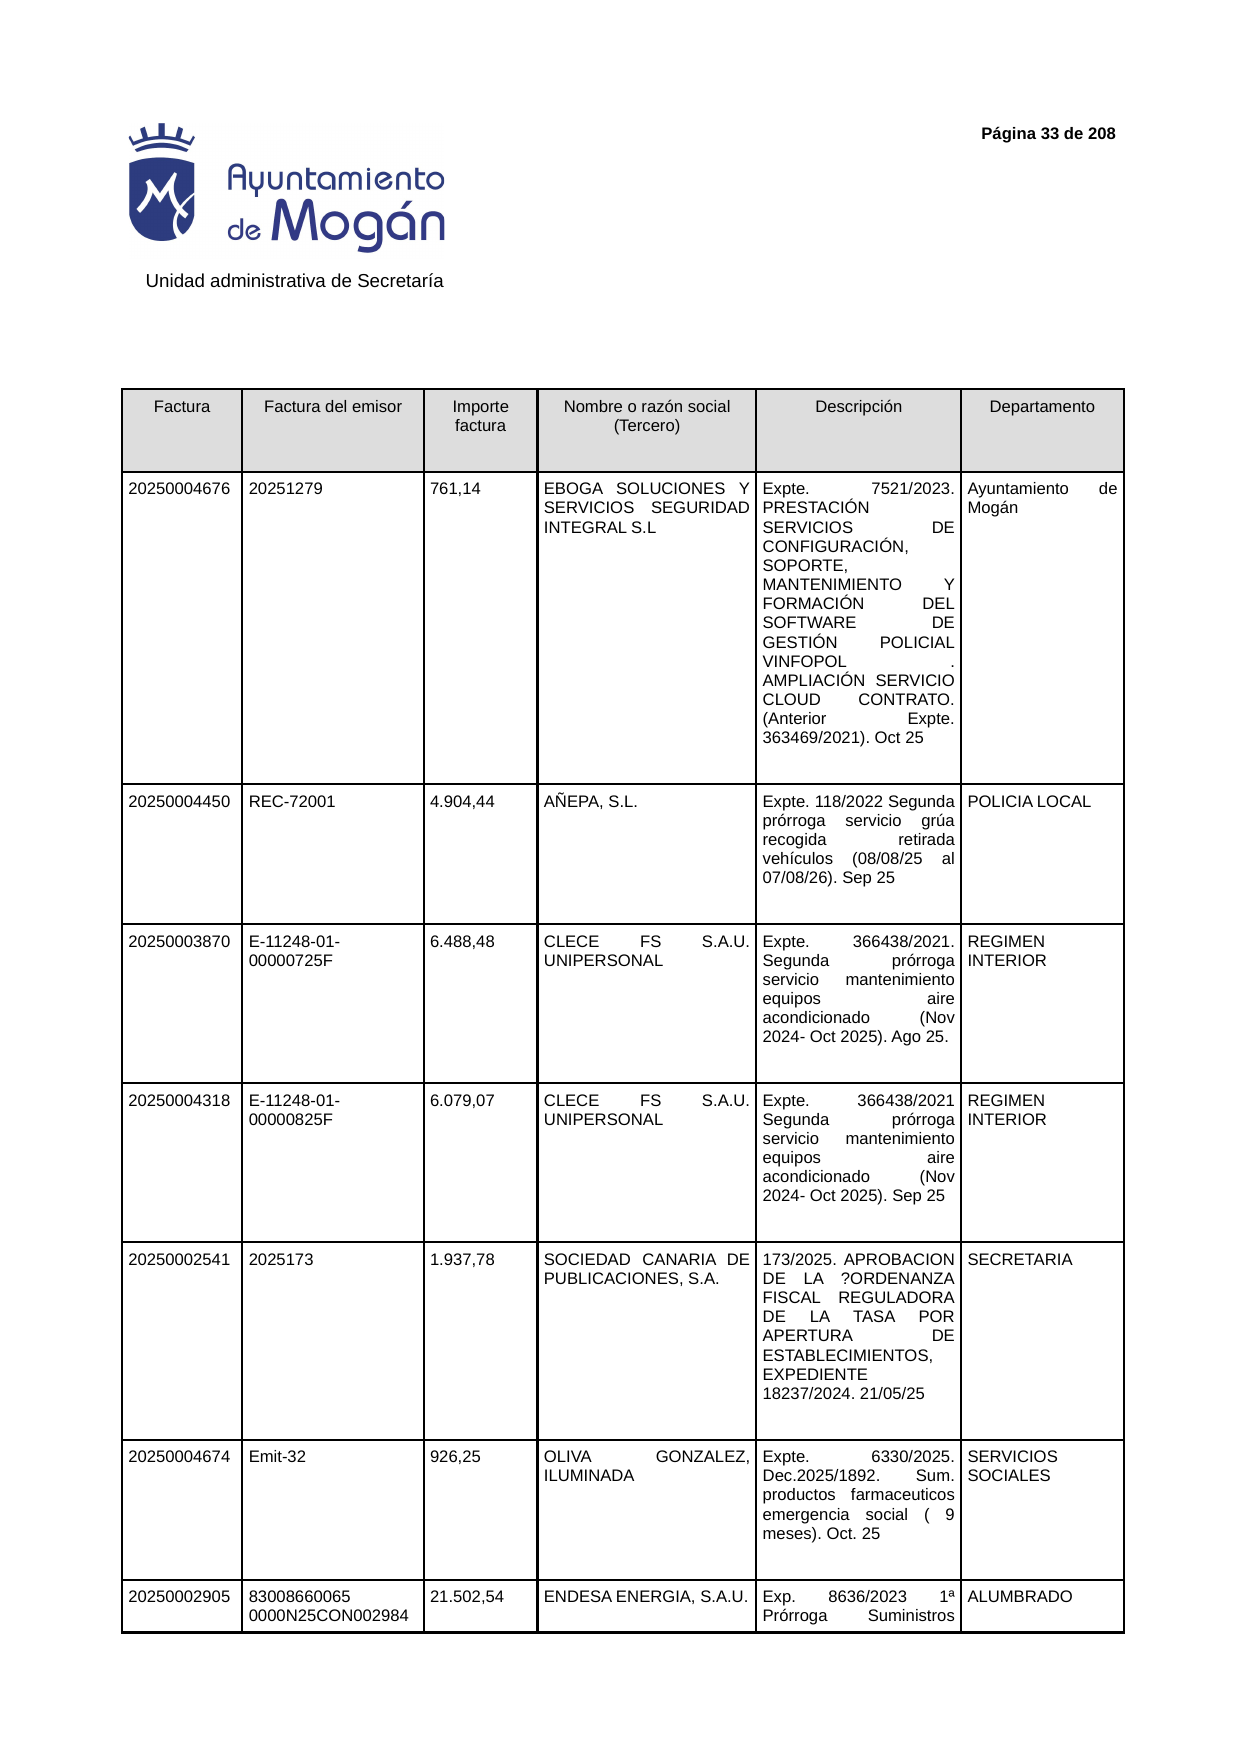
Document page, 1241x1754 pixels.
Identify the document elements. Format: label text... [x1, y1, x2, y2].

table_cell CLECE FS S.A.U. UNIPERSONAL [539, 1084, 755, 1241]
table_cell 20250003870 [123, 925, 241, 1082]
table_cell SERVICIOS SOCIALES [962, 1441, 1123, 1578]
table_cell 4.904,44 [425, 785, 536, 923]
table_header Nombre o razón social (Tercero) [539, 390, 755, 471]
table_cell Emit-32 [243, 1441, 423, 1578]
table_cell 20250004318 [123, 1084, 241, 1241]
table_cell Expte. 7521/2023. PRESTACIÓN SERVICIOS DE CONFIGURACIÓN, SOPORTE, MANTENIMIENTO Y FORMACIÓN DEL SOFTWARE DE GESTIÓN POLICIAL VINFOPOL . AMPLIACIÓN SERVICIO CLOUD CONTRATO. (Anterior Expte. 363469/2021). Oct 25 [757, 473, 960, 783]
table_cell Ayuntamiento de Mogán [962, 473, 1123, 783]
table_cell 926,25 [425, 1441, 536, 1578]
table_cell OLIVA GONZALEZ, ILUMINADA [539, 1441, 755, 1578]
table_header Descripción [757, 390, 960, 471]
table_cell 2025173 [243, 1243, 423, 1438]
table_header Factura [123, 390, 241, 471]
table_cell Expte. 118/2022 Segunda prórroga servicio grúa recogida retirada vehículos (08/08/25 al 07/08/26). Sep 25 [757, 785, 960, 923]
table_cell REGIMEN INTERIOR [962, 925, 1123, 1082]
table_cell E-11248-01-00000825F [243, 1084, 423, 1241]
table_header Factura del emisor [243, 390, 423, 471]
table_cell POLICIA LOCAL [962, 785, 1123, 923]
table_cell AÑEPA, S.L. [539, 785, 755, 923]
table_cell E-11248-01-00000725F [243, 925, 423, 1082]
table_cell 20250002905 [123, 1581, 241, 1631]
table_header Departamento [962, 390, 1123, 471]
table_cell 6.488,48 [425, 925, 536, 1082]
table_cell REGIMEN INTERIOR [962, 1084, 1123, 1241]
table_cell Expte. 366438/2021. Segunda prórroga servicio mantenimiento equipos aire acondicionado (Nov 2024- Oct 2025). Ago 25. [757, 925, 960, 1082]
table_cell 761,14 [425, 473, 536, 783]
table_cell 20250004676 [123, 473, 241, 783]
table_cell Expte. 6330/2025. Dec.2025/1892. Sum. productos farmaceuticos emergencia social ( 9 meses). Oct. 25 [757, 1441, 960, 1578]
table_cell CLECE FS S.A.U. UNIPERSONAL [539, 925, 755, 1082]
table_cell SECRETARIA [962, 1243, 1123, 1438]
table_cell ENDESA ENERGIA, S.A.U. [539, 1581, 755, 1631]
table_cell REC-72001 [243, 785, 423, 923]
table_cell ALUMBRADO [962, 1581, 1123, 1631]
table_cell 83008660065 0000N25CON002984 [243, 1581, 423, 1631]
table_cell 1.937,78 [425, 1243, 536, 1438]
table_cell Expte. 366438/2021 Segunda prórroga servicio mantenimiento equipos aire acondicionado (Nov 2024- Oct 2025). Sep 25 [757, 1084, 960, 1241]
table_cell Exp. 8636/2023 1ª Prórroga Suministros [757, 1581, 960, 1631]
table_cell 173/2025. APROBACION DE LA ?ORDENANZA FISCAL REGULADORA DE LA TASA POR APERTURA DE ESTABLECIMIENTOS, EXPEDIENTE 18237/2024. 21/05/25 [757, 1243, 960, 1438]
table_header Importe factura [425, 390, 536, 471]
table_cell EBOGA SOLUCIONES Y SERVICIOS SEGURIDAD INTEGRAL S.L [539, 473, 755, 783]
table_cell 20250004450 [123, 785, 241, 923]
table_cell 20250002541 [123, 1243, 241, 1438]
table_cell 20251279 [243, 473, 423, 783]
picture [128, 123, 445, 259]
table_cell 20250004674 [123, 1441, 241, 1578]
table_cell 6.079,07 [425, 1084, 536, 1241]
table_cell SOCIEDAD CANARIA DE PUBLICACIONES, S.A. [539, 1243, 755, 1438]
table_cell 21.502,54 [425, 1581, 536, 1631]
